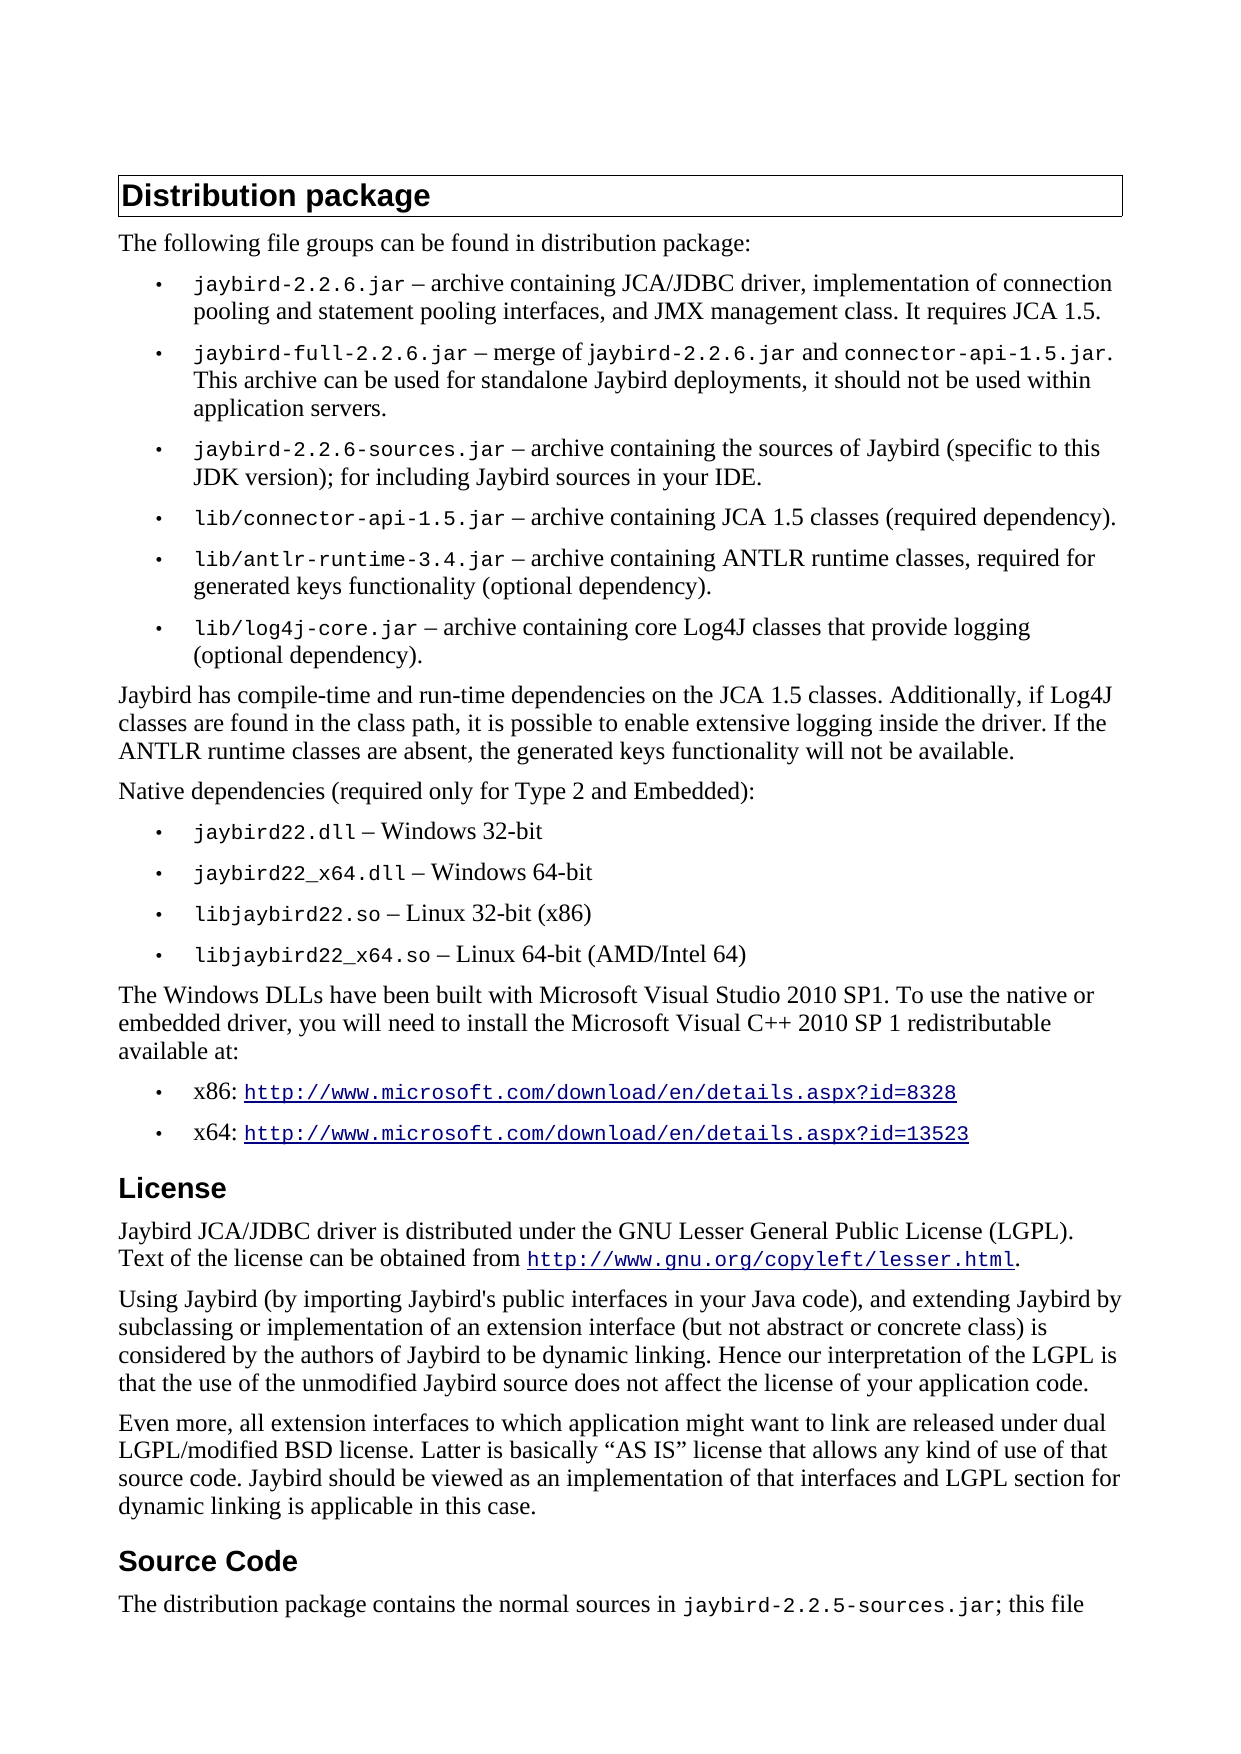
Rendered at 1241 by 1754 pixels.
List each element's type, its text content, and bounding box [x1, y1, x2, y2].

subtitle Source Code [118, 1545, 1122, 1577]
text Jaybird has compile-time and run-time dependencies on the JCA 1.5 classes. Additionally, if Log4J classes are found in the class path, it is possible to enable extensive logging inside the driver. If the ANTLR runtime classes are absent, the generated keys functionality will not be available. [118, 681, 1122, 764]
list libjaybird22.so – Linux 32-bit (x86) [156, 899, 1122, 928]
list x86: http://www.microsoft.com/download/en/details.aspx?id=8328 [156, 1077, 1122, 1106]
list jaybird-2.2.6.jar – archive containing JCA/JDBC driver, implementation of connection pooling and statement pooling interfaces, and JMX management class. It requires JCA 1.5. [156, 269, 1122, 325]
list jaybird22.dll – Windows 32-bit [156, 817, 1122, 846]
list jaybird-2.2.6-sources.jar – archive containing the sources of Jaybird (specific to this JDK version); for including Jaybird sources in your IDE. [156, 434, 1122, 490]
list libjaybird22_x64.so – Linux 64-bit (AMD/Intel 64) [156, 940, 1122, 969]
text Jaybird JCA/JDBC driver is distributed under the GNU Lesser General Public License (LGPL). Text of the license can be obtained from http://www.gnu.org/copyleft/lesser.html. [118, 1217, 1122, 1273]
list jaybird22_x64.dll – Windows 64-bit [156, 858, 1122, 887]
list lib/log4j-core.jar – archive containing core Log4J classes that provide logging (optional dependency). [156, 613, 1122, 669]
text The Windows DLLs have been built with Microsoft Visual Studio 2010 SP1. To use the native or embedded driver, you will need to install the Microsoft Visual C++ 2010 SP 1 redistributable available at: [118, 981, 1122, 1064]
text Even more, all extension interfaces to which application might want to link are released under dual LGPL/modified BSD license. Latter is basically “AS IS” license that allows any kind of use of that source code. Jaybird should be viewed as an implementation of that interfaces and LGPL section for dynamic linking is applicable in this case. [118, 1409, 1122, 1520]
subtitle License [118, 1172, 1122, 1204]
text The distribution package contains the normal sources in jaybird-2.2.5-sources.jar; this file [118, 1590, 1122, 1618]
text Using Jaybird (by importing Jaybird's public interfaces in your Java code), and extending Jaybird by subclassing or implementation of an extension interface (but not abstract or concrete class) is considered by the authors of Jaybird to be dynamic linking. Hence our interpretation of the LGPL is that the use of the unmodified Jaybird source does not affect the license of your application code. [118, 1286, 1122, 1396]
text The following file groups can be found in distribution package: [118, 229, 1122, 256]
text Native dependencies (required only for Type 2 and Embedded): [118, 777, 1122, 805]
list jaybird-full-2.2.6.jar – merge of jaybird-2.2.6.jar and connector-api-1.5.jar. This archive can be used for standalone Jaybird deployments, it should not be used within application servers. [156, 338, 1122, 422]
list lib/antlr-runtime-3.4.jar – archive containing ANTLR runtime classes, required for generated keys functionality (optional dependency). [156, 544, 1122, 600]
list lib/connector-api-1.5.jar – archive containing JCA 1.5 classes (required dependency). [156, 503, 1122, 531]
subtitle Distribution package [119, 176, 1122, 216]
list x64: http://www.microsoft.com/download/en/details.aspx?id=13523 [156, 1118, 1122, 1147]
